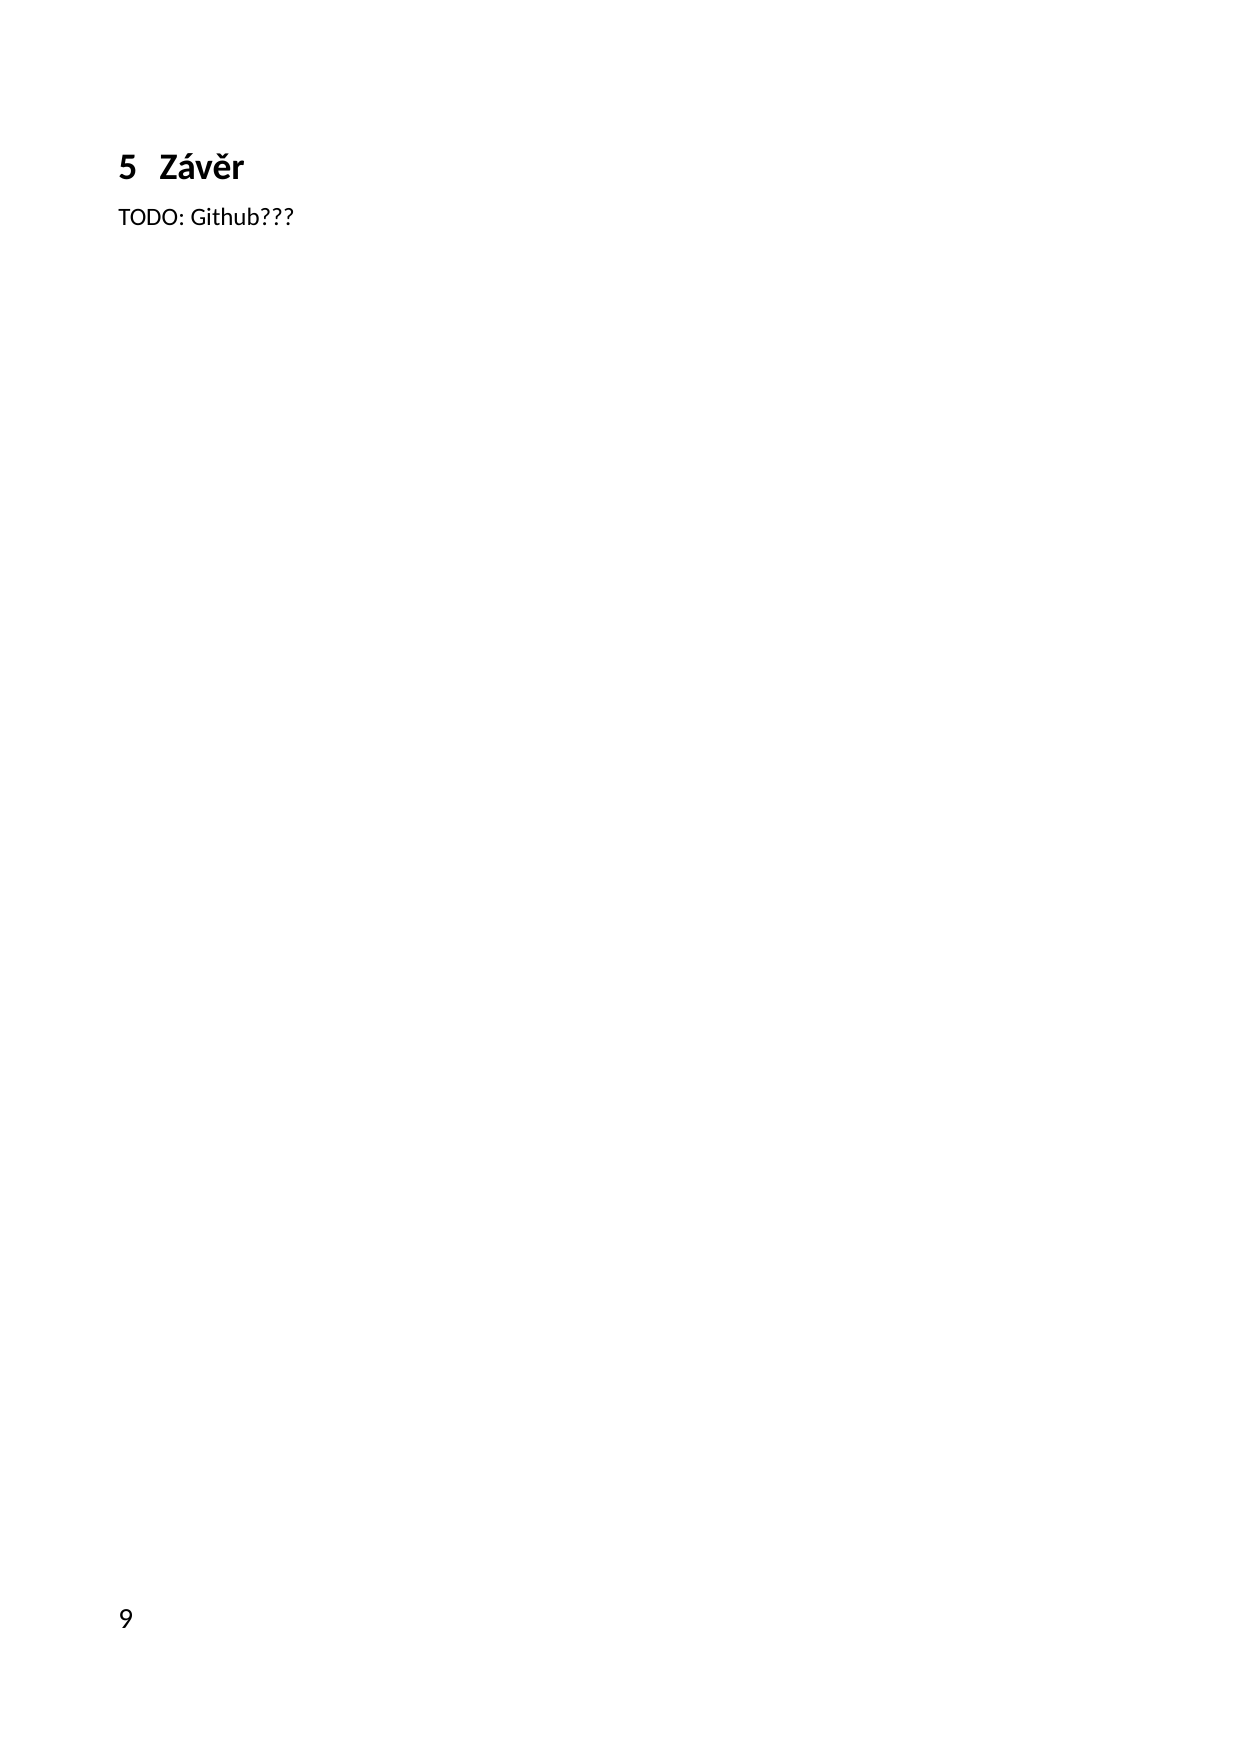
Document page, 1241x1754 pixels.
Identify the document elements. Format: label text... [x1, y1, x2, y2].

text TODO: Github??? [118, 201, 1122, 232]
list Závěr [118, 143, 1122, 189]
